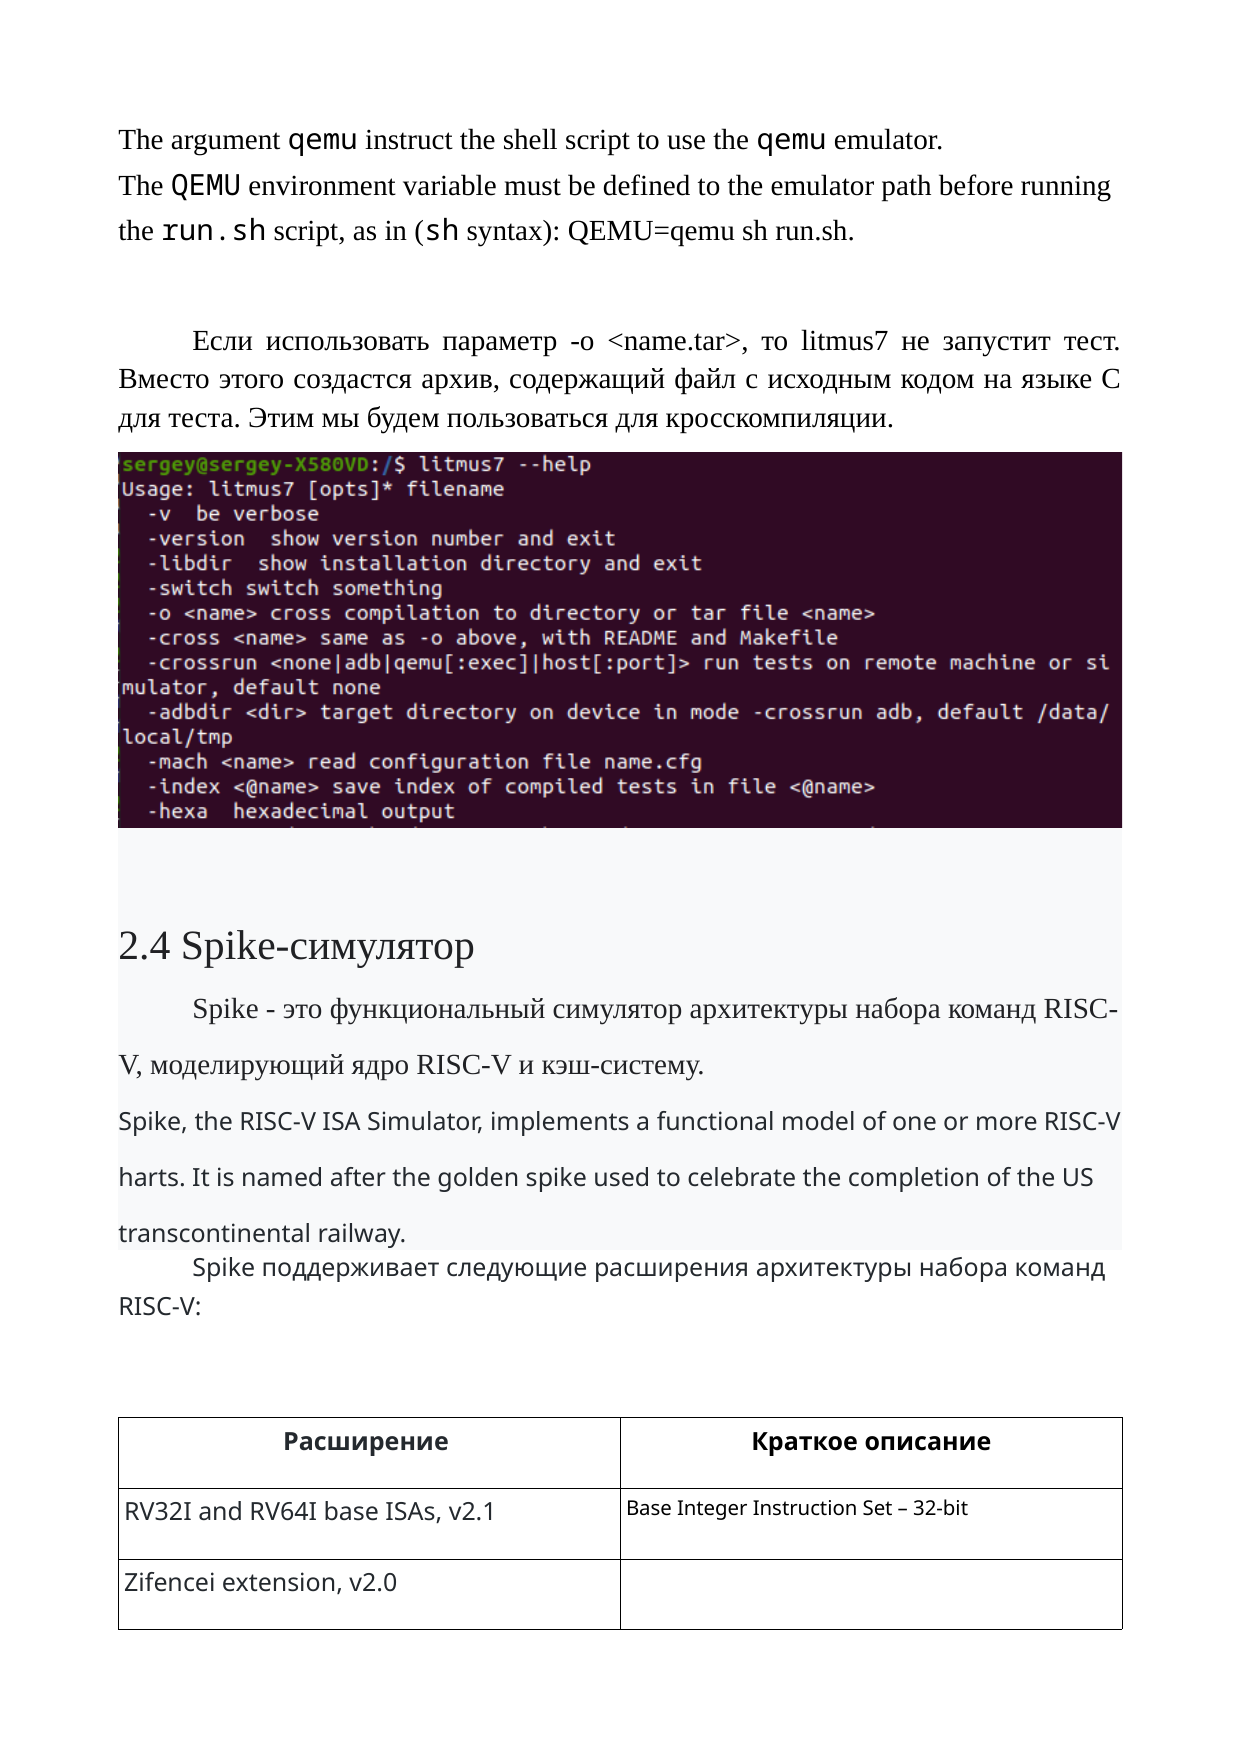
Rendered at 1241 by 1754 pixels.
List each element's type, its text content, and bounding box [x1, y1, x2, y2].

table_header Расширение [119, 1418, 620, 1488]
text Spike, the RISC-V ISA Simulator, implements a functional model of one or more RISC-V harts. It is named after the golden spike used to celebrate the completion of the US transcontinental railway. [118, 1081, 1122, 1250]
table_cell [621, 1560, 1122, 1629]
text Spike - это функциональный симулятор архитектуры набора команд RISC-V, моделирующий ядро RISC-V и кэш-систему. [118, 968, 1122, 1081]
table_cell Base Integer Instruction Set – 32-bit [621, 1489, 1122, 1558]
table_cell Zifencei extension, v2.0 [119, 1560, 620, 1629]
text The argument qemu instruct the shell script to use the qemu emulator. The QEMU environment variable must be defined to the emulator path before running the run.sh script, as in (sh syntax): QEMU=qemu sh run.sh. [118, 118, 1122, 249]
text 2.4 Spike-симулятор [118, 912, 1122, 968]
table_header Краткое описание [621, 1418, 1122, 1488]
picture [118, 452, 1123, 828]
text Spike поддерживает следующие расширения архитектуры набора команд RISC-V: [118, 1250, 1122, 1323]
table_cell RV32I and RV64I base ISAs, v2.1 [119, 1489, 620, 1558]
text Если использовать параметр -o <name.tar>, то litmus7 не запустит тест. Вместо этого создастся архив, содержащий файл с исходным кодом на языке C для теста. Этим мы будем пользоваться для кросскомпиляции. [118, 323, 1122, 433]
